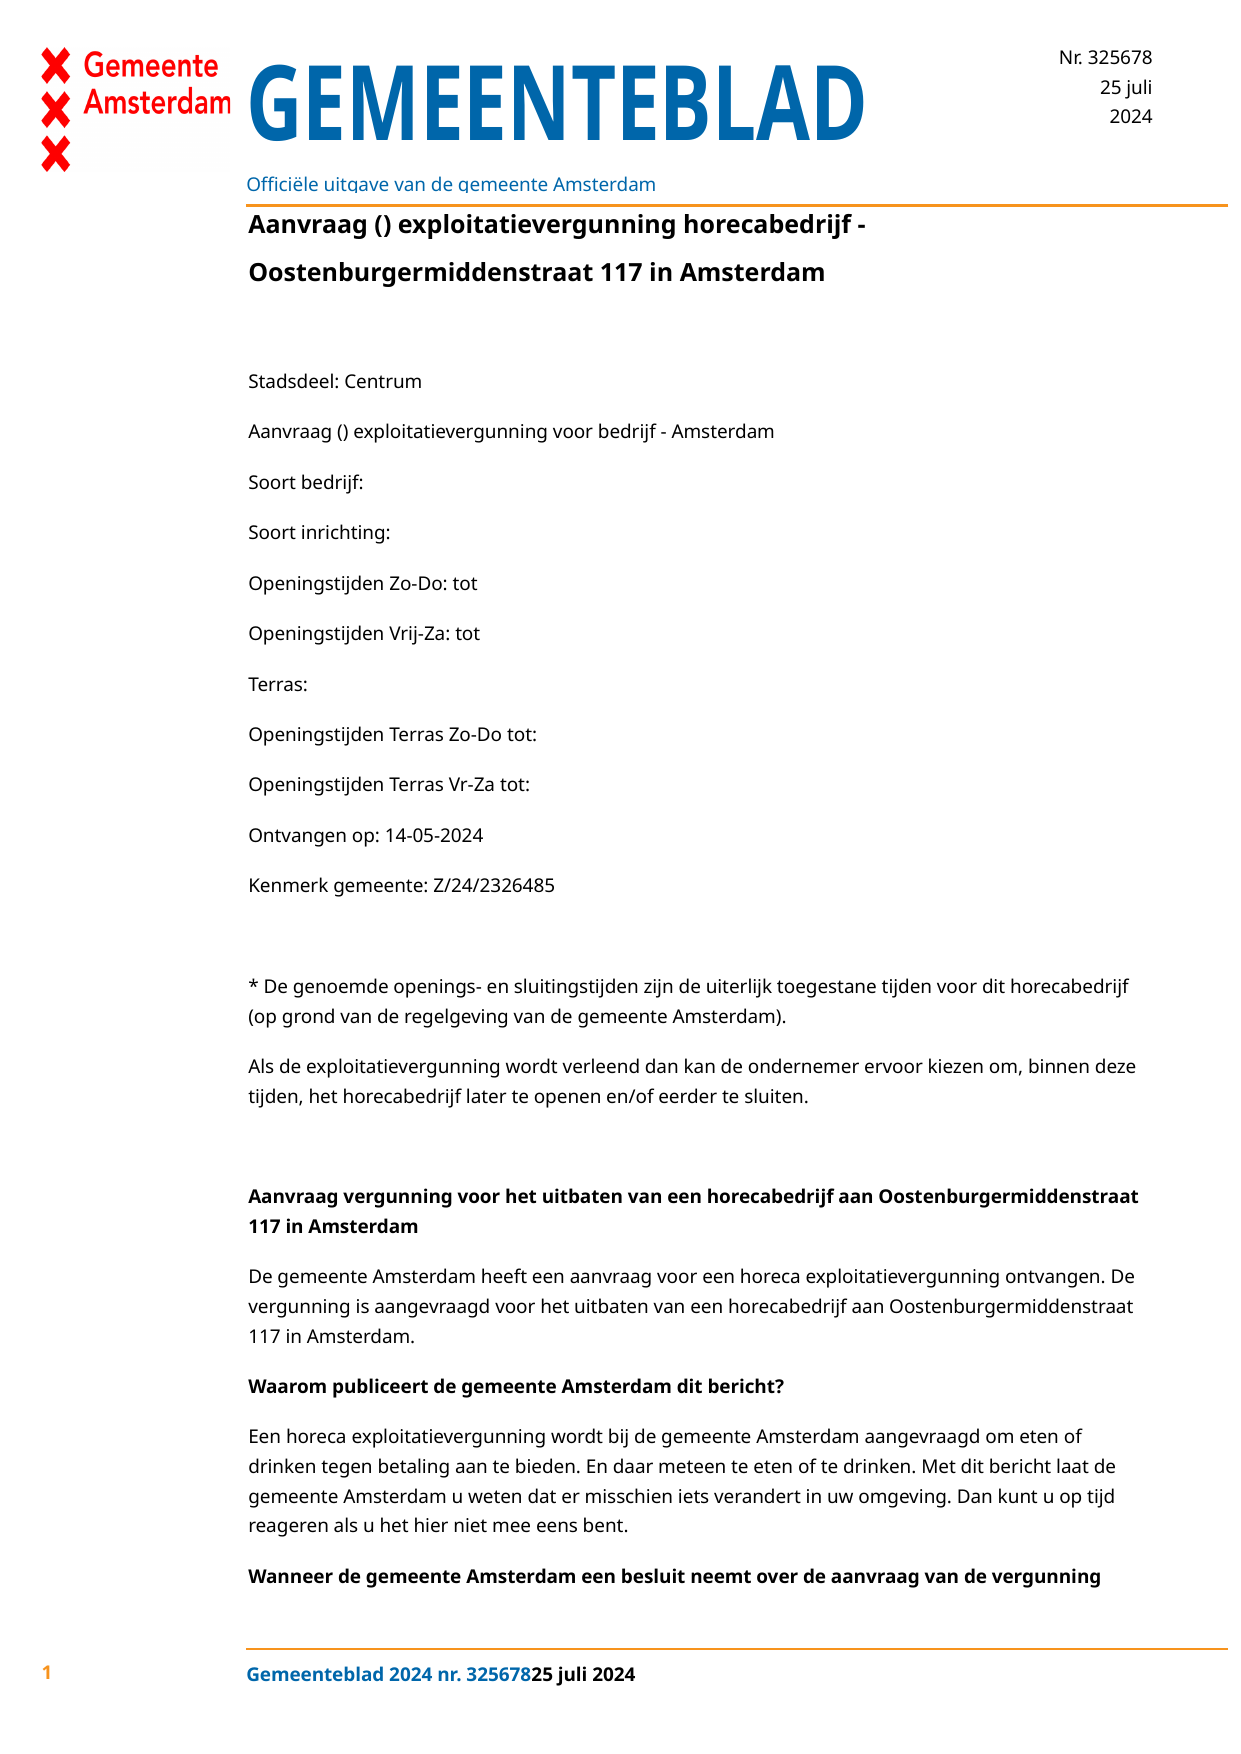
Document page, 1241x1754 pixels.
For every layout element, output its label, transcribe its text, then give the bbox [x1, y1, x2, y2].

text Stadsdeel: Centrum [248, 368, 1152, 394]
text De gemeente Amsterdam heeft een aanvraag voor een horeca exploitatievergunning ontvangen. De vergunning is aangevraagd voor het uitbaten van een horecabedrijf aan Oostenburgermiddenstraat 117 in Amsterdam. [248, 1264, 1152, 1349]
text Een horeca exploitatievergunning wordt bij de gemeente Amsterdam aangevraagd om eten of drinken tegen betaling aan te bieden. En daar meteen te eten of te drinken. Met dit bericht laat de gemeente Amsterdam u weten dat er misschien iets verandert in uw omgeving. Dan kunt u op tijd reageren als u het hier niet mee eens bent. [248, 1424, 1152, 1538]
text Openingstijden Vrij-Za: tot [248, 620, 1152, 646]
text Openingstijden Terras Zo-Do tot: [248, 721, 1152, 747]
text Waarom publiceert de gemeente Amsterdam dit bericht? [248, 1373, 1152, 1399]
text Aanvraag vergunning voor het uitbaten van een horecabedrijf aan Oostenburgermiddenstraat 117 in Amsterdam [248, 1184, 1152, 1239]
text Openingstijden Zo-Do: tot [248, 570, 1152, 596]
text Kenmerk gemeente: Z/24/2326485 [248, 872, 1152, 898]
text Openingstijden Terras Vr-Za tot: [248, 772, 1152, 797]
text Aanvraag () exploitatievergunning voor bedrijf - Amsterdam [248, 419, 1152, 444]
text Wanneer de gemeente Amsterdam een besluit neemt over de aanvraag van de vergunning [248, 1563, 1152, 1589]
text Als de exploitatievergunning wordt verleend dan kan de ondernemer ervoor kiezen om, binnen deze tijden, het horecabedrijf later te openen en/of eerder te sluiten. [248, 1053, 1152, 1109]
text Ontvangen op: 14-05-2024 [248, 822, 1152, 848]
picture [41, 47, 231, 172]
text * De genoemde openings- en sluitingstijden zijn de uiterlijk toegestane tijden voor dit horecabedrijf (op grond van de regelgeving van de gemeente Amsterdam). [248, 973, 1152, 1029]
text Soort inrichting: [248, 519, 1152, 545]
text Terras: [248, 671, 1152, 697]
text Aanvraag () exploitatievergunning horecabedrijf - Oostenburgermiddenstraat 117 in Amsterdam [248, 207, 1152, 288]
text Soort bedrijf: [248, 469, 1152, 495]
